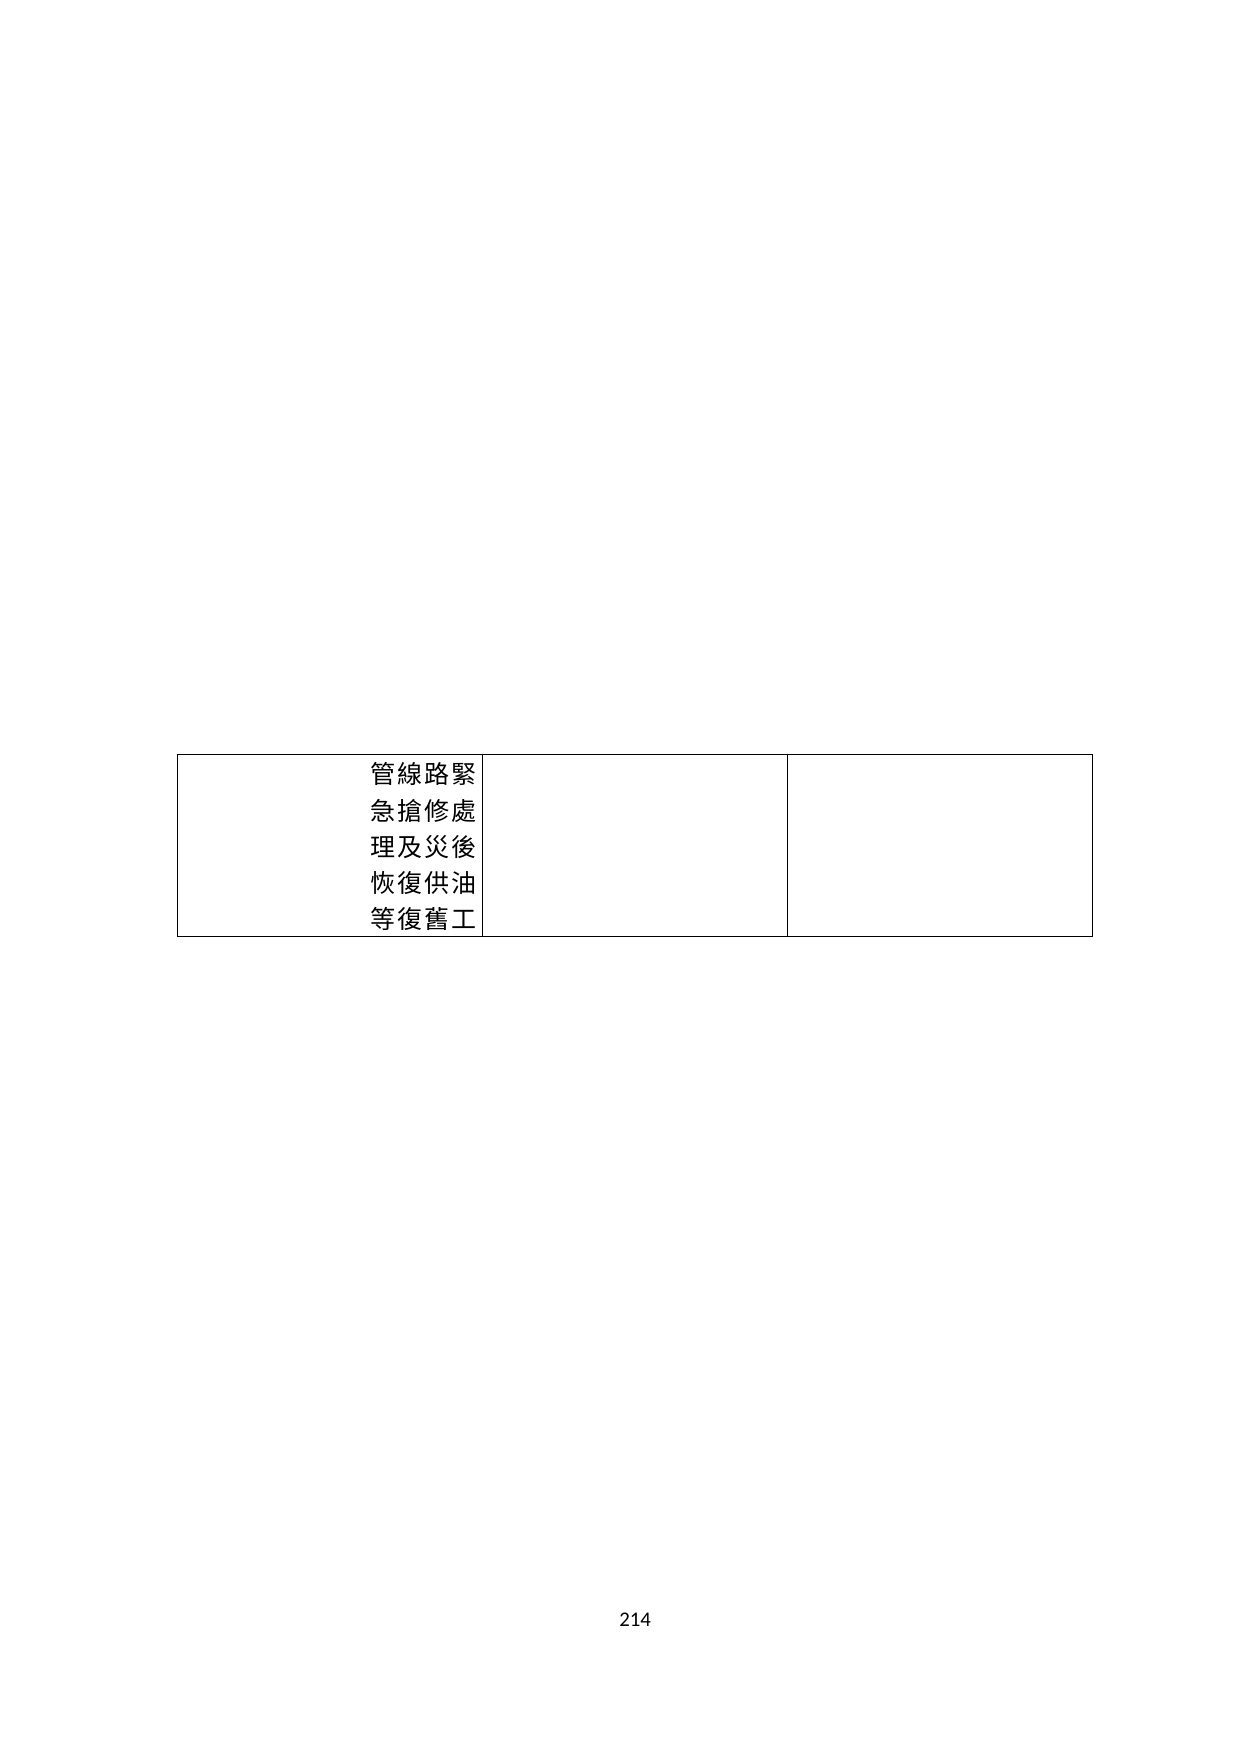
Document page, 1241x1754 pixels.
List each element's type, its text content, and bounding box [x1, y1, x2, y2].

table_cell 管線路緊急搶修處理及災後恢復供油等復舊工 [178, 755, 482, 936]
table_cell [788, 755, 1092, 936]
